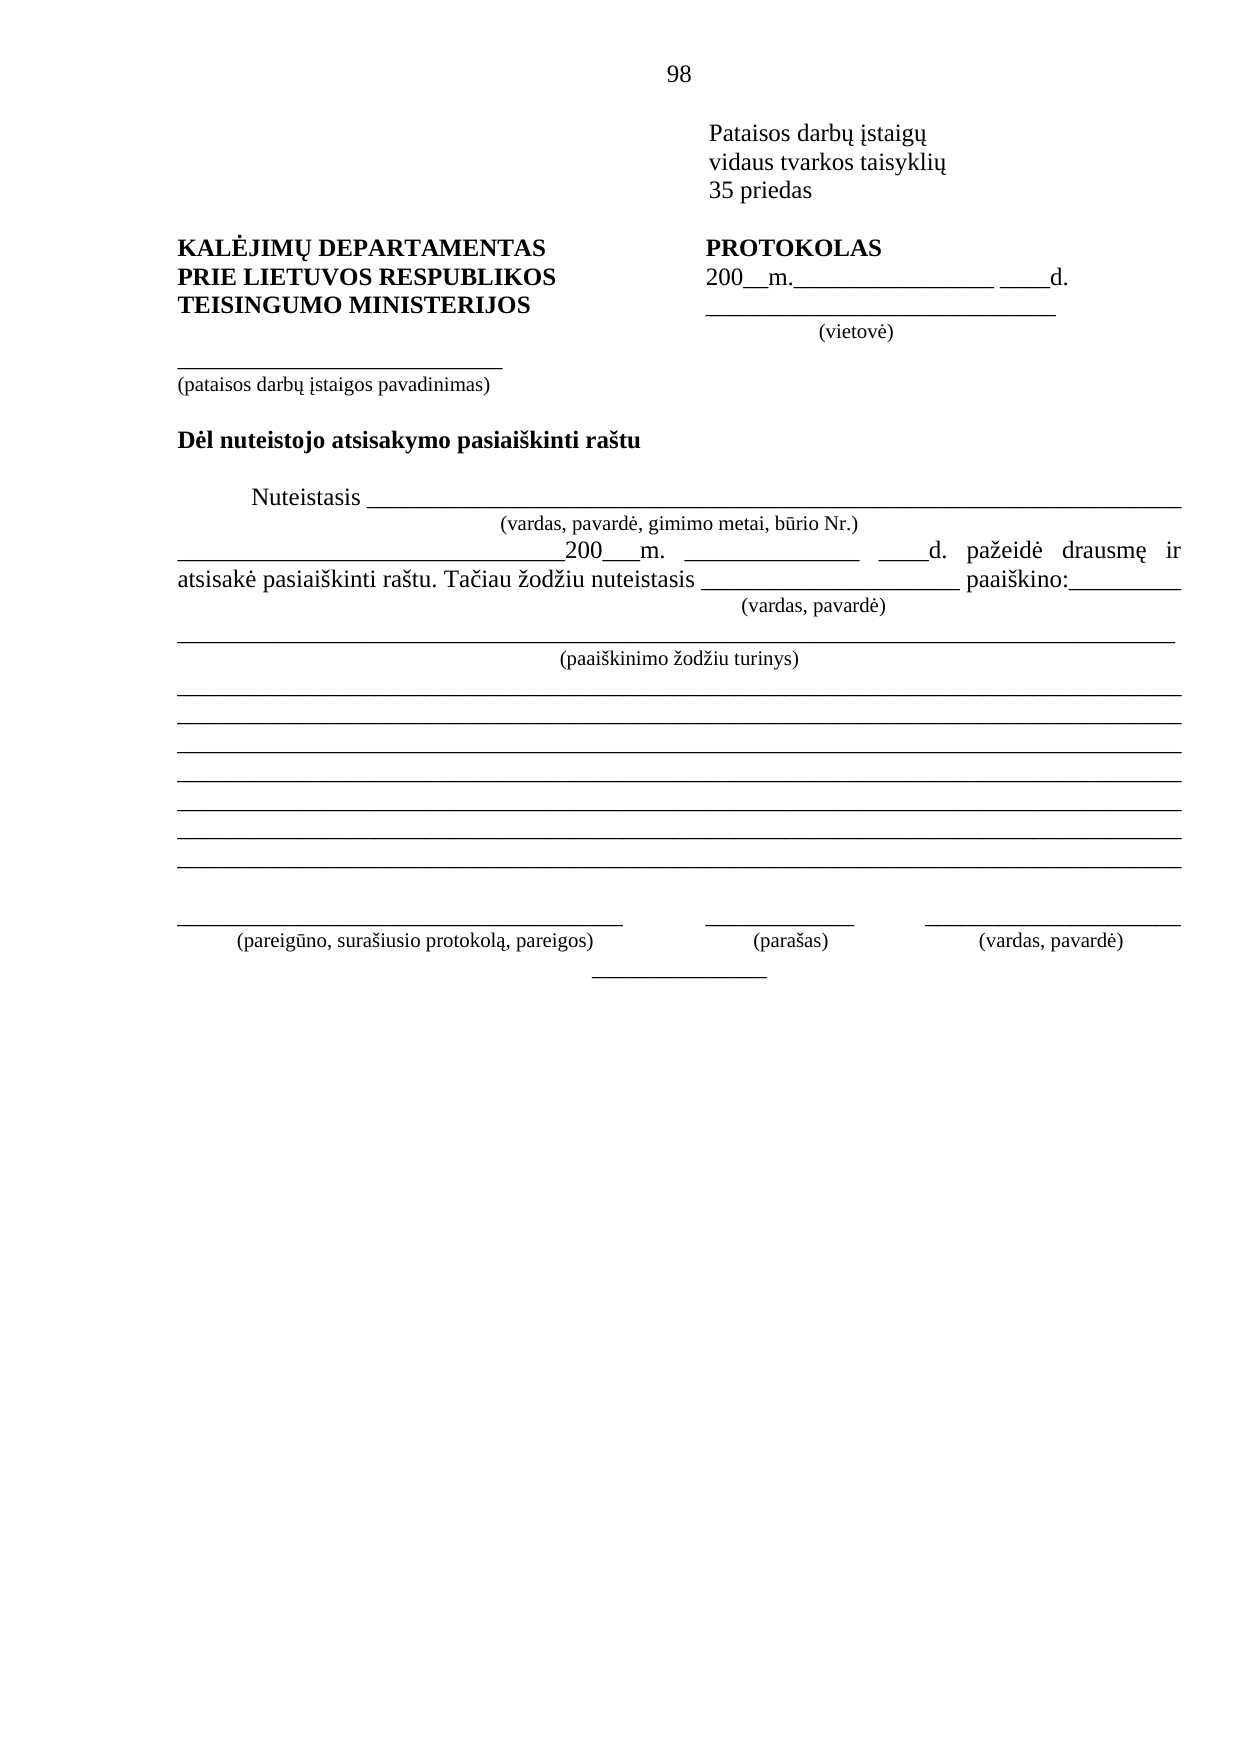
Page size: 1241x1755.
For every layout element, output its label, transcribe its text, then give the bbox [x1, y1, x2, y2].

text vidaus tvarkos taisyklių [177, 147, 1181, 176]
text (pareigūno, surašiusio protokolą, pareigos) (parašas) (vardas, pavardė) [177, 928, 1181, 952]
text 35 priedas [177, 176, 1181, 204]
text KALĖJIMŲ DEPARTAMENTAS PROTOKOLAS [177, 233, 1181, 262]
text Nuteistasis [177, 482, 1181, 511]
text ______________ [177, 952, 1181, 981]
text Dėl nuteistojo atsisakymo pasiaiškinti raštu [177, 425, 1181, 454]
text (vietovė) [177, 319, 1181, 343]
text (pataisos darbų įstaigos pavadinimas) [177, 372, 1181, 396]
text __________________________ [177, 343, 1181, 372]
text (paaiškinimo žodžiu turinys) [177, 646, 1181, 670]
text (vardas, pavardė) [177, 593, 1181, 617]
text Pataisos darbų įstaigų [709, 118, 1181, 147]
text PRIE LIETUVOS RESPUBLIKOS 200__m.________________ ____d. [177, 262, 1181, 291]
text (vardas, pavardė, gimimo metai, būrio Nr.) [177, 511, 1181, 535]
text _______________________________200___m. ______________ ____d. pažeidė drausmę ir atsisakė pasiaiškinti raštu. Tačiau žodžiu nuteistasis paaiškino:_________ [177, 535, 1181, 593]
text TEISINGUMO MINISTERIJOS ____________________________ [177, 291, 1181, 319]
